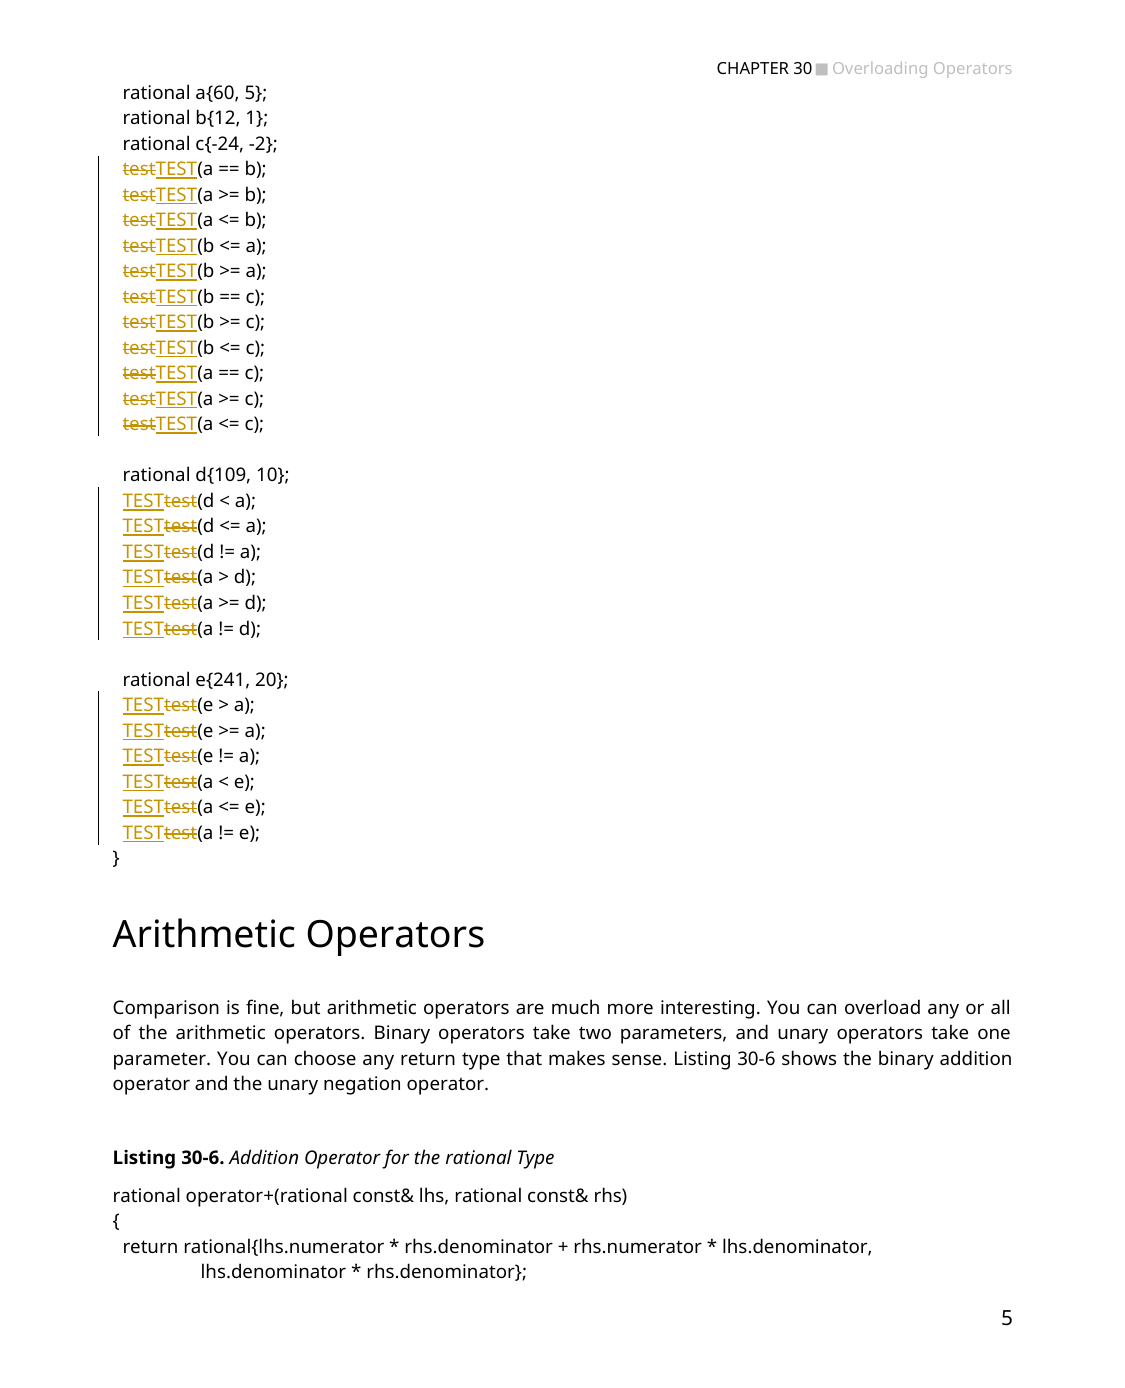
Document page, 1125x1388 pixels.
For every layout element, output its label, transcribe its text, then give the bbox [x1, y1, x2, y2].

text TEST(d < a); [112, 487, 1012, 513]
text return rational{lhs.numerator * rhs.denominator + rhs.numerator * lhs.denominator, [112, 1233, 1012, 1259]
text TEST(b <= a); [112, 232, 1012, 258]
text TEST(d != a); [112, 538, 1012, 564]
text Comparison is fine, but arithmetic operators are much more interesting. You can overload any or all of the arithmetic operators. Binary operators take two parameters, and unary operators take one parameter. You can choose any return type that makes sense. Listing 30-6 shows the binary addition operator and the unary negation operator. [112, 994, 1012, 1096]
text lhs.denominator * rhs.denominator}; [112, 1259, 1012, 1284]
text rational d{109, 10}; [112, 462, 1012, 487]
text TEST(a == c); [112, 360, 1012, 385]
text TEST(a == b); [112, 156, 1012, 181]
text TEST(e != a); [112, 742, 1012, 768]
text } [112, 844, 1012, 870]
text TEST(a >= d); [112, 589, 1012, 615]
text { [112, 1208, 1012, 1233]
text TEST(d <= a); [112, 513, 1012, 538]
text Listing 30-6. Addition Operator for the rational Type [112, 1144, 1012, 1169]
text TEST(b >= c); [112, 309, 1012, 334]
text TEST(a > d); [112, 564, 1012, 589]
subtitle Arithmetic Operators [112, 908, 1012, 959]
text TEST(a <= e); [112, 793, 1012, 819]
text TEST(b <= c); [112, 334, 1012, 360]
text rational b{12, 1}; [112, 104, 1012, 130]
text TEST(a <= c); [112, 411, 1012, 436]
text TEST(e >= a); [112, 717, 1012, 742]
text TEST(a >= b); [112, 181, 1012, 207]
text TEST(a < e); [112, 768, 1012, 793]
text rational operator+(rational const& lhs, rational const& rhs) [112, 1182, 1012, 1208]
text TEST(a >= c); [112, 385, 1012, 411]
text TEST(a != d); [112, 615, 1012, 640]
text TEST(b == c); [112, 283, 1012, 309]
text rational c{-24, -2}; [112, 130, 1012, 156]
text TEST(e > a); [112, 691, 1012, 717]
text rational e{241, 20}; [112, 666, 1012, 691]
text rational a{60, 5}; [112, 79, 1012, 104]
text TEST(a != e); [112, 819, 1012, 844]
text TEST(b >= a); [112, 258, 1012, 283]
text TEST(a <= b); [112, 207, 1012, 232]
